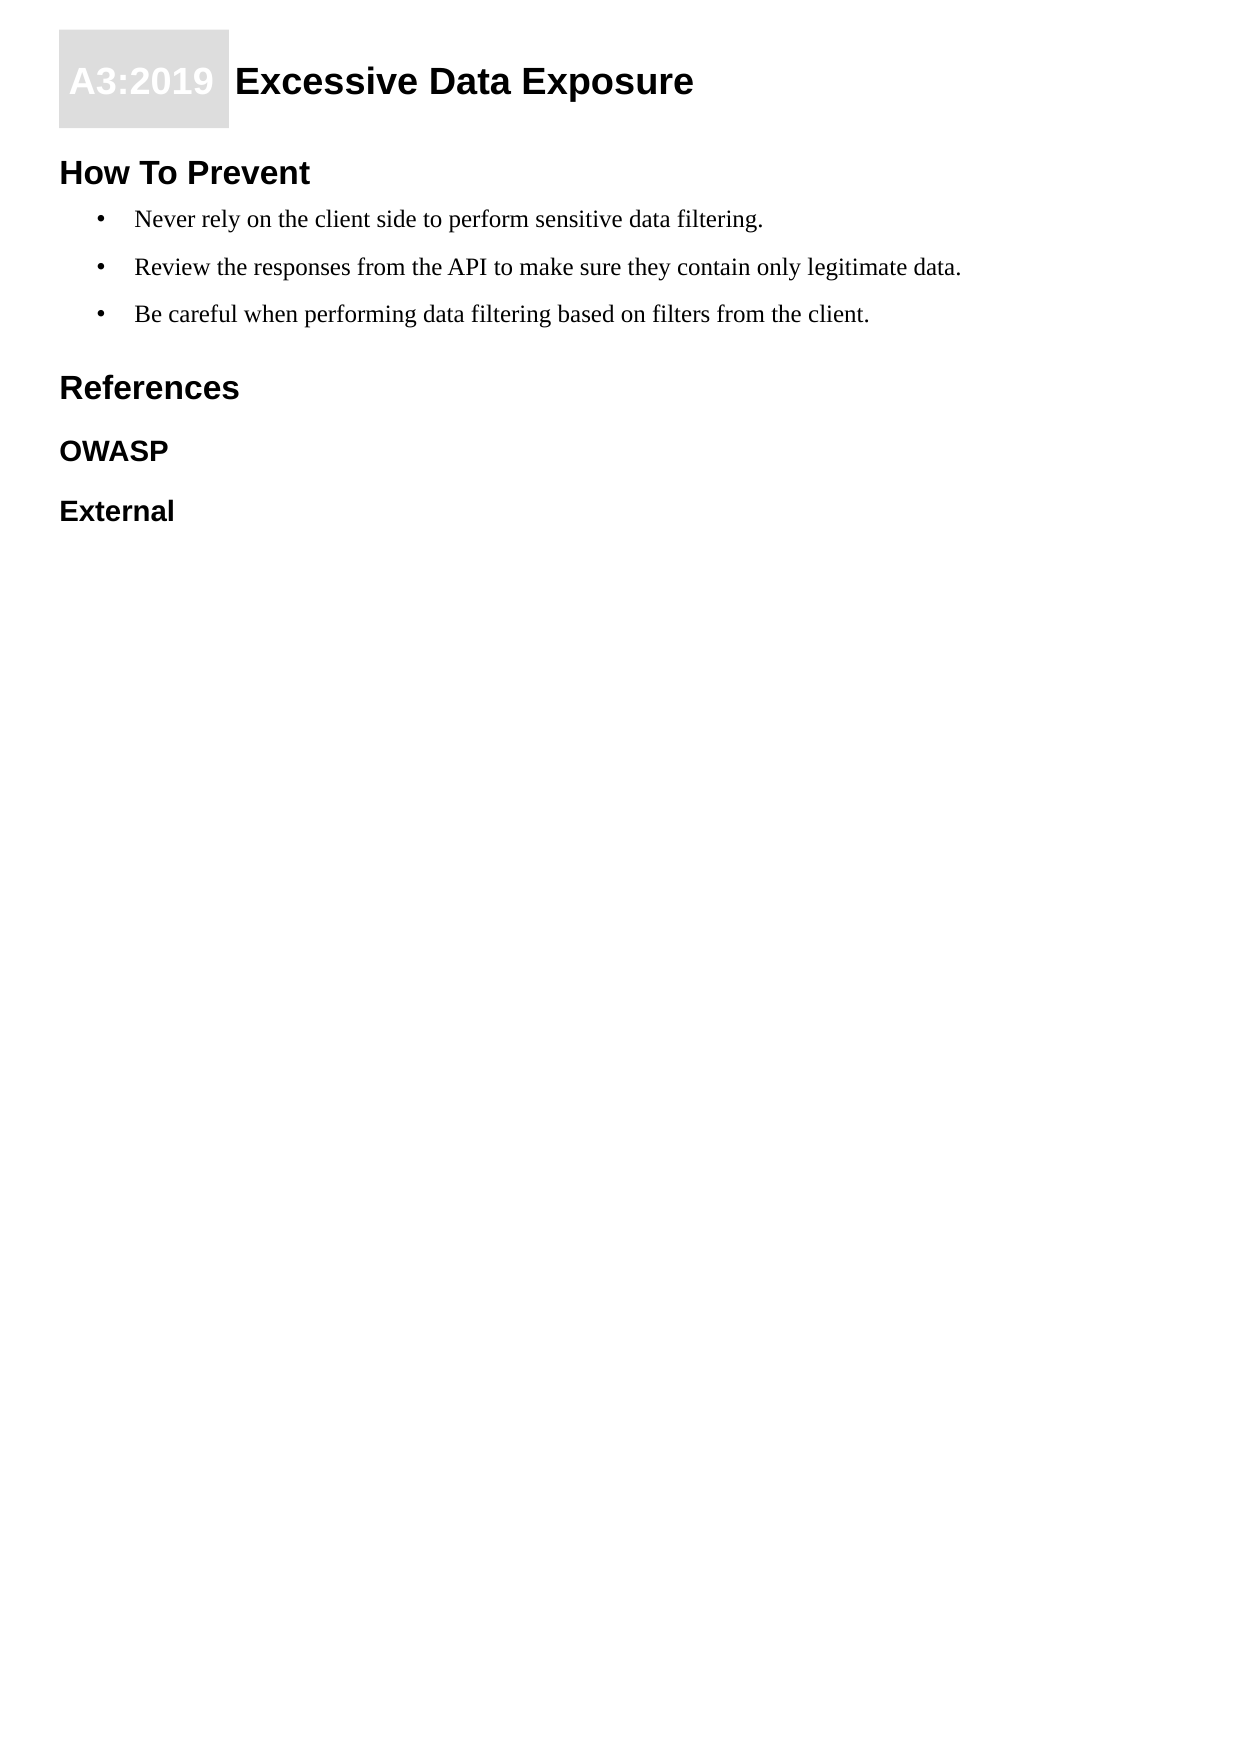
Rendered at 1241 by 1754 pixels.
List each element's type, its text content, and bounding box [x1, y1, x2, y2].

subtitle OWASP [59, 433, 1181, 467]
list Never rely on the client side to perform sensitive data filtering. [97, 204, 1181, 233]
subtitle External [59, 494, 1181, 528]
list Be careful when performing data filtering based on filters from the client. [97, 299, 1181, 328]
subtitle How To Prevent [59, 153, 1181, 192]
subtitle References [59, 368, 1181, 406]
list Review the responses from the API to make sure they contain only legitimate data. [97, 252, 1181, 281]
